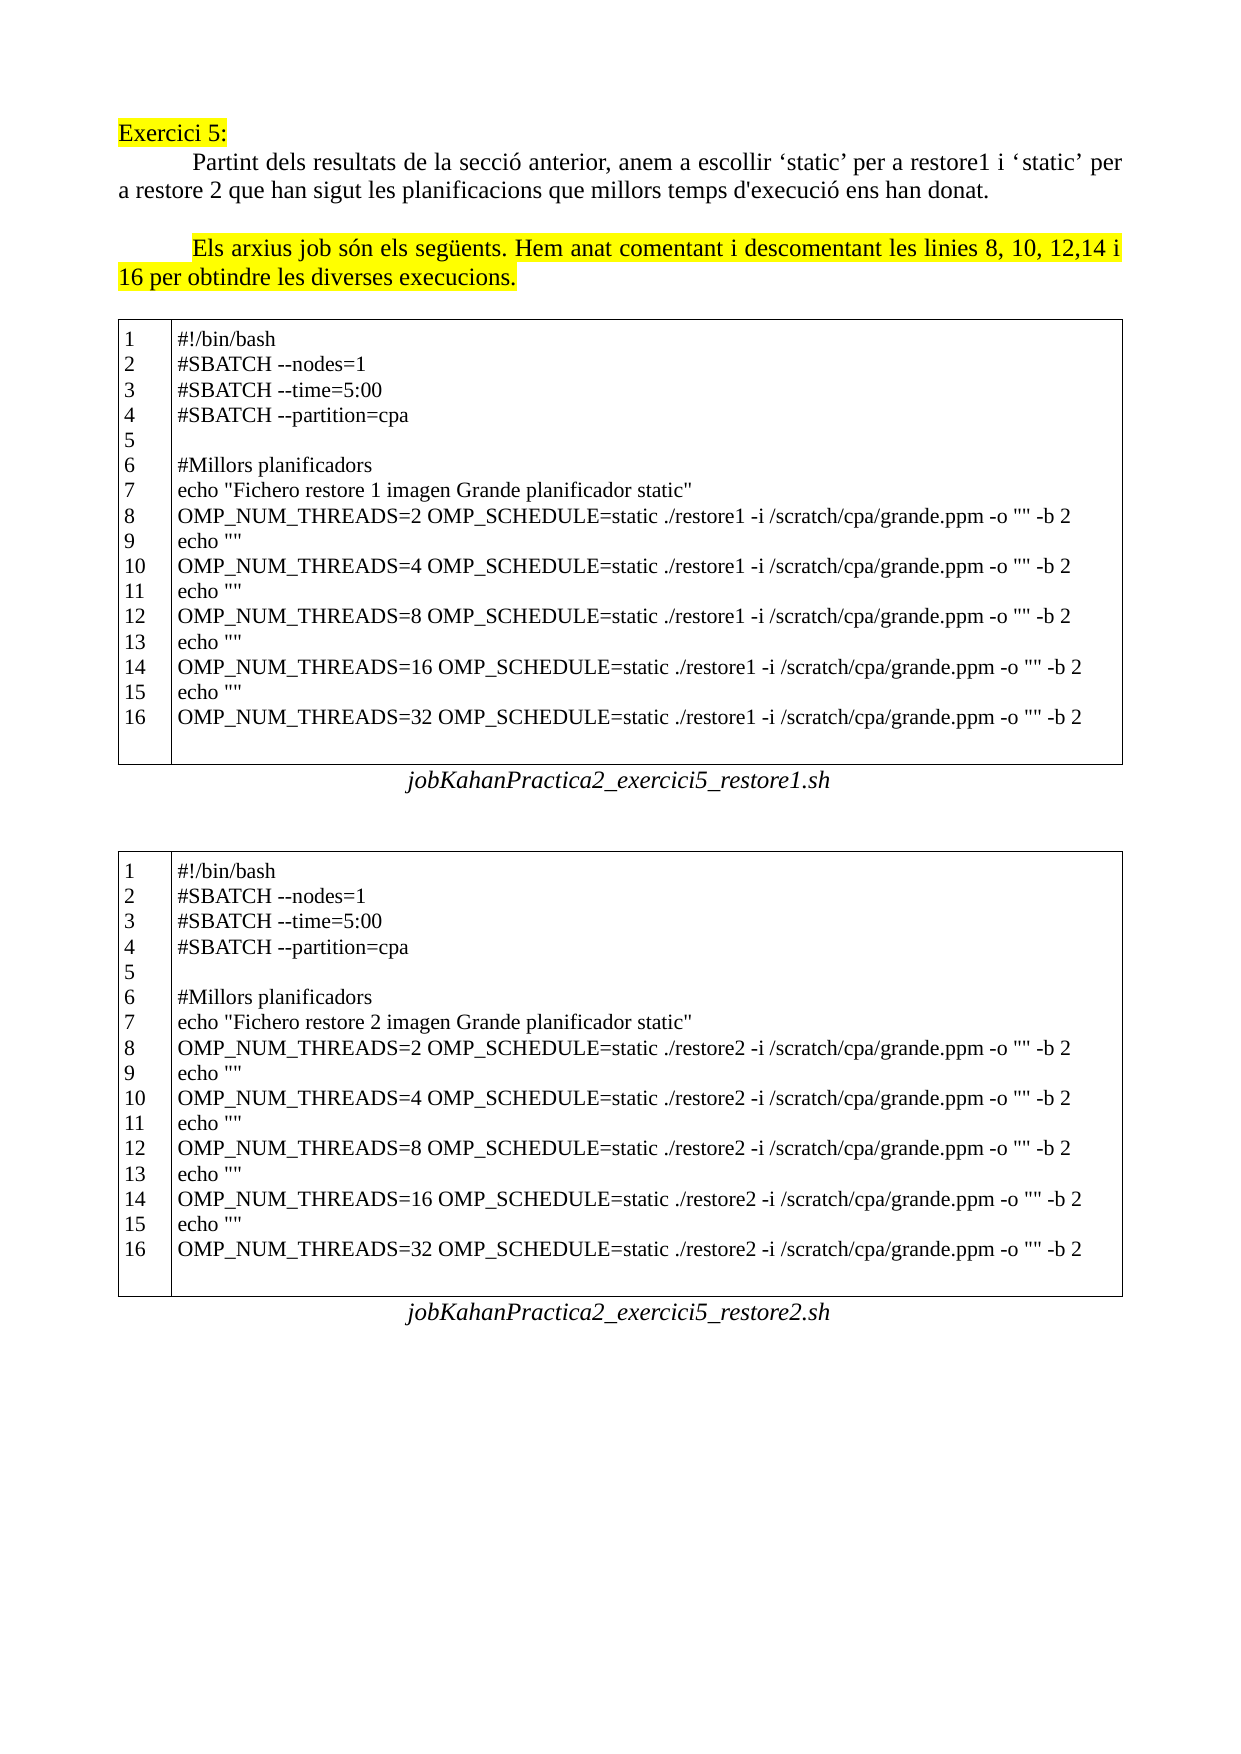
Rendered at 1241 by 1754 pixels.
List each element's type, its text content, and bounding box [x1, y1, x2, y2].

table_header 1 2 3 4 5 6 7 8 9 10 11 12 13 14 15 16 [119, 852, 171, 1296]
table_header 1 2 3 4 5 6 7 8 9 10 11 12 13 14 15 16 [119, 320, 171, 764]
text Exercici 5: [118, 118, 1122, 147]
text Partint dels resultats de la secció anterior, anem a escollir ‘static’ per a restore1 i ‘static’ per a restore 2 que han sigut les planificacions que millors temps d'execució ens han donat. [118, 147, 1122, 204]
table_header #!/bin/bash #SBATCH --nodes=1 #SBATCH --time=5:00 #SBATCH --partition=cpa #Millors planificadors echo "Fichero restore 2 imagen Grande planificador static" OMP_NUM_THREADS=2 OMP_SCHEDULE=static ./restore2 -i /scratch/cpa/grande.ppm -o "" -b 2 echo "" OMP_NUM_THREADS=4 OMP_SCHEDULE=static ./restore2 -i /scratch/cpa/grande.ppm -o "" -b 2 echo "" OMP_NUM_THREADS=8 OMP_SCHEDULE=static ./restore2 -i /scratch/cpa/grande.ppm -o "" -b 2 echo "" OMP_NUM_THREADS=16 OMP_SCHEDULE=static ./restore2 -i /scratch/cpa/grande.ppm -o "" -b 2 echo "" OMP_NUM_THREADS=32 OMP_SCHEDULE=static ./restore2 -i /scratch/cpa/grande.ppm -o "" -b 2 [172, 852, 1122, 1296]
table_header #!/bin/bash #SBATCH --nodes=1 #SBATCH --time=5:00 #SBATCH --partition=cpa #Millors planificadors echo "Fichero restore 1 imagen Grande planificador static" OMP_NUM_THREADS=2 OMP_SCHEDULE=static ./restore1 -i /scratch/cpa/grande.ppm -o "" -b 2 echo "" OMP_NUM_THREADS=4 OMP_SCHEDULE=static ./restore1 -i /scratch/cpa/grande.ppm -o "" -b 2 echo "" OMP_NUM_THREADS=8 OMP_SCHEDULE=static ./restore1 -i /scratch/cpa/grande.ppm -o "" -b 2 echo "" OMP_NUM_THREADS=16 OMP_SCHEDULE=static ./restore1 -i /scratch/cpa/grande.ppm -o "" -b 2 echo "" OMP_NUM_THREADS=32 OMP_SCHEDULE=static ./restore1 -i /scratch/cpa/grande.ppm -o "" -b 2 [172, 320, 1122, 764]
text jobKahanPractica2_exercici5_restore2.sh [118, 1297, 1122, 1326]
text Els arxius job són els següents. Hem anat comentant i descomentant les linies 8, 10, 12,14 i 16 per obtindre les diverses execucions. [118, 233, 1122, 291]
text jobKahanPractica2_exercici5_restore1.sh [118, 765, 1122, 794]
